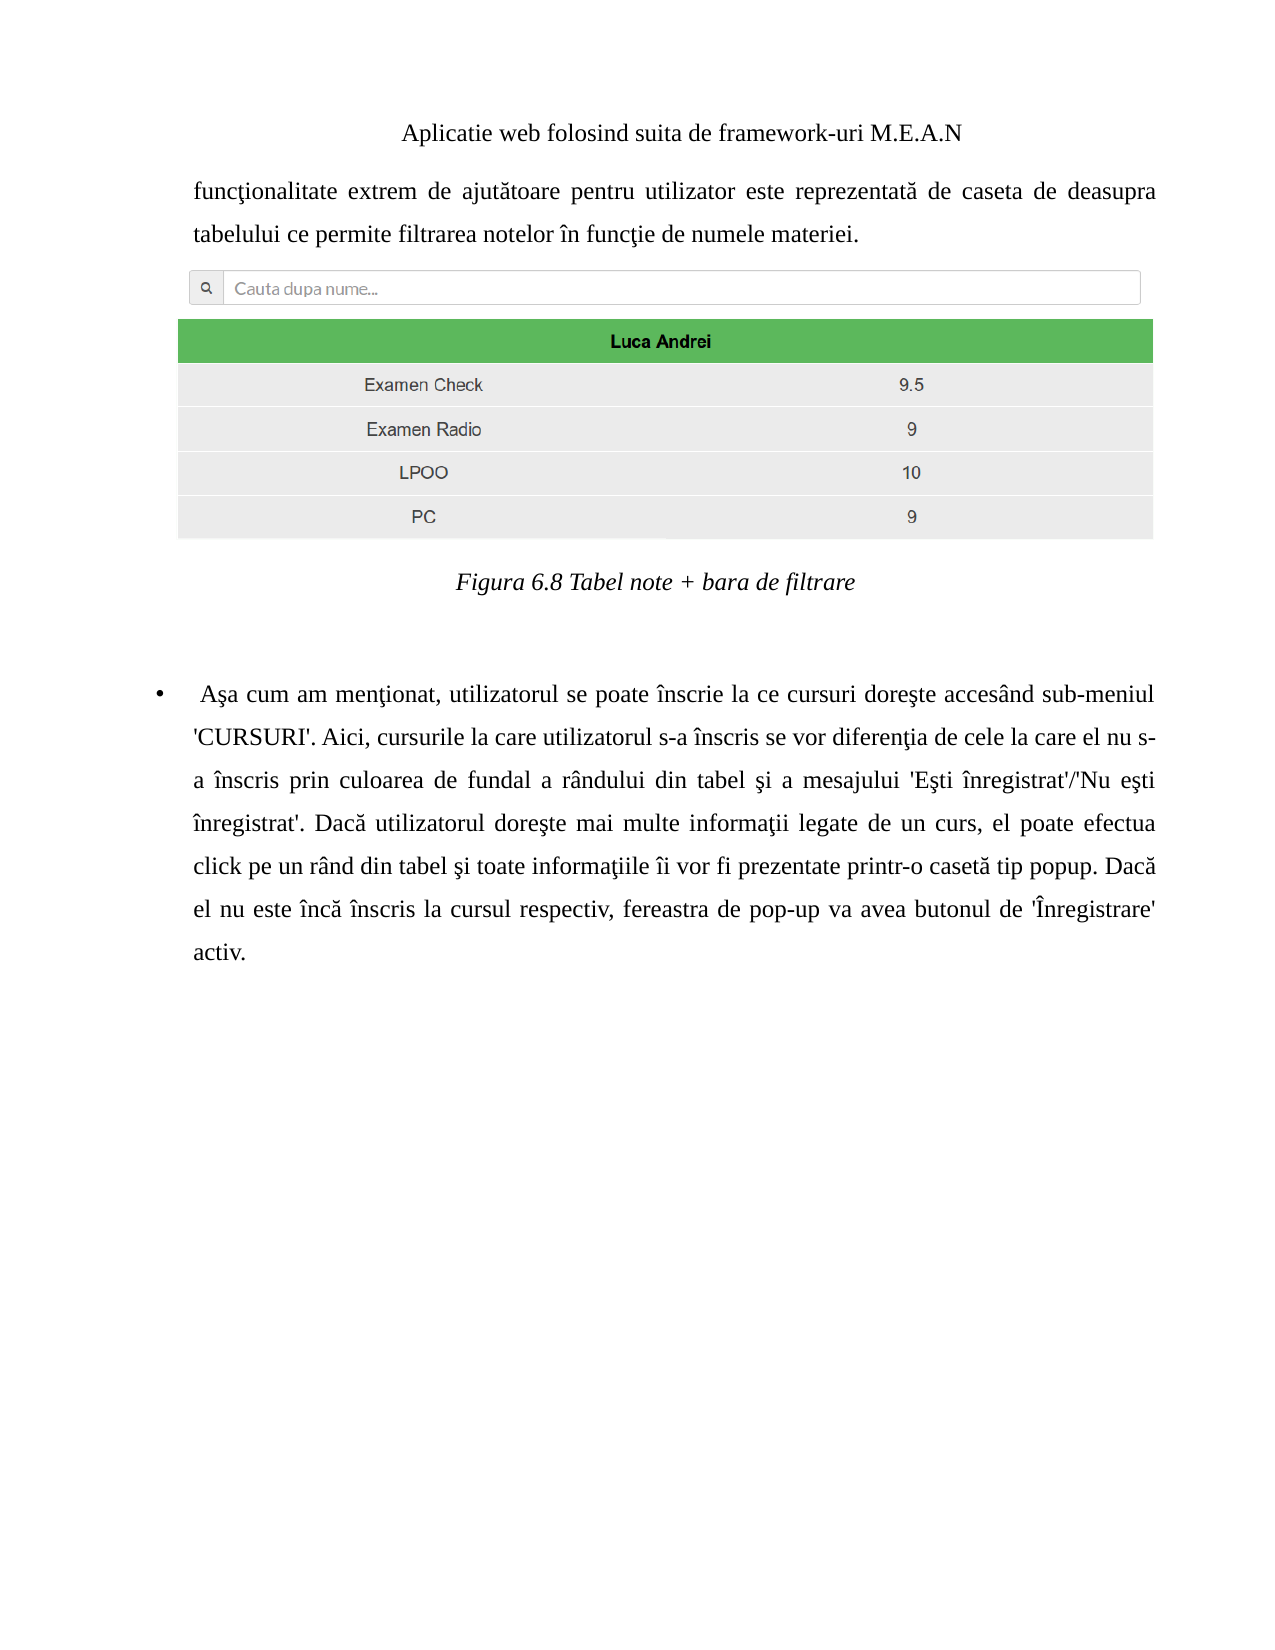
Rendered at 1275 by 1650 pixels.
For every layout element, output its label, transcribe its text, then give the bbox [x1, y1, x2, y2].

list funcţionalitate extrem de ajutătoare pentru utilizator este reprezentată de caseta de deasupra tabelului ce permite filtrarea notelor în funcţie de numele materiei. [156, 176, 1157, 248]
list Figura 6.8 Tabel note + bara de filtrare [418, 554, 1157, 596]
list Aşa cum am menţionat, utilizatorul se poate înscrie la ce cursuri doreşte accesând sub-meniul 'CURSURI'. Aici, cursurile la care utilizatorul s-a înscris se vor diferenţia de cele la care el nu s-a înscris prin culoarea de fundal a rândului din tabel şi a mesajului 'Eşti înregistrat'/'Nu eşti înregistrat'. Dacă utilizatorul doreşte mai multe informaţii legate de un curs, el poate efectua click pe un rând din tabel şi toate informaţiile îi vor fi prezentate printr-o casetă tip popup. Dacă el nu este încă înscris la cursul respectiv, fereastra de pop-up va avea butonul de 'Înregistrare' activ. [156, 679, 1157, 966]
picture [164, 264, 1166, 554]
